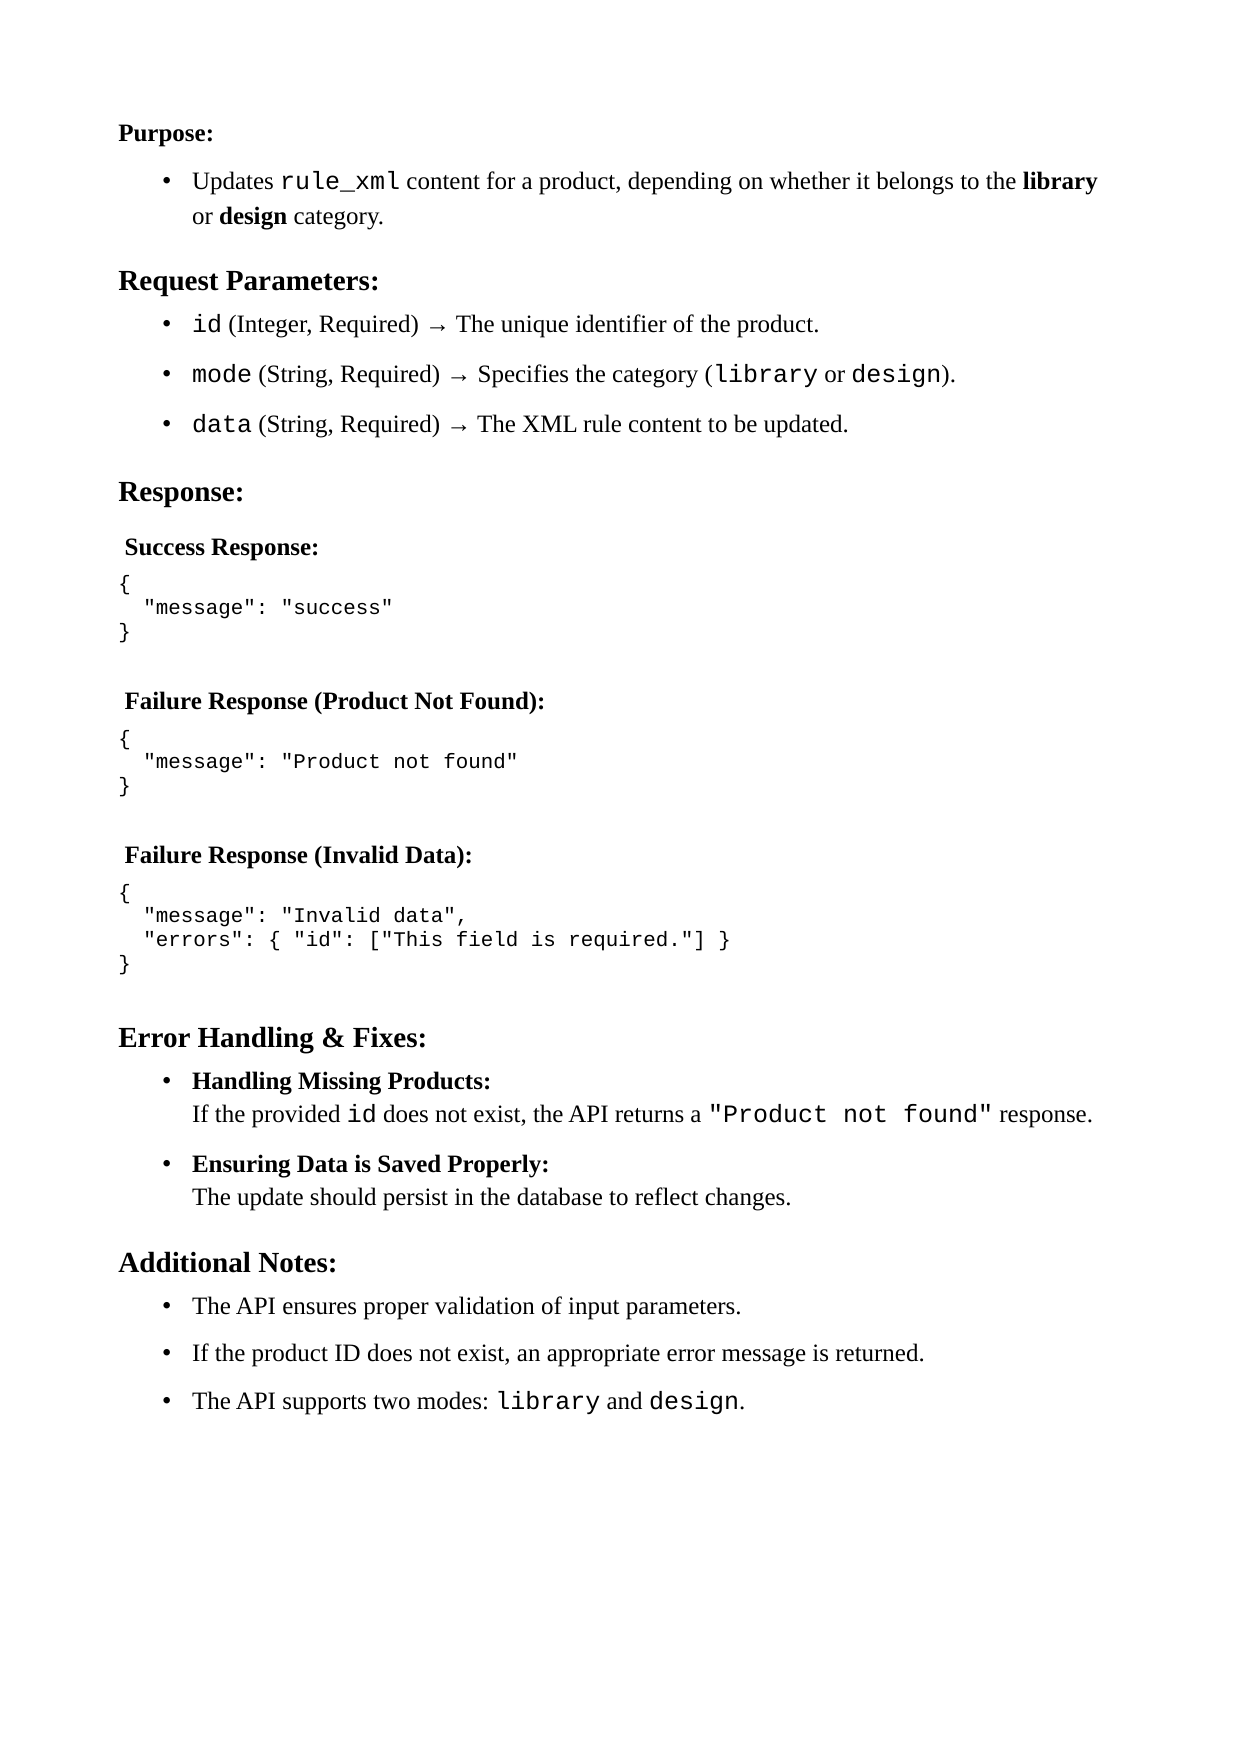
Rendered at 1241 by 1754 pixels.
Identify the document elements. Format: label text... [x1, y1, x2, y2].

subtitle Request Parameters: [118, 263, 1122, 297]
text "message": "Product not found" [118, 751, 1122, 775]
text } [118, 775, 1122, 798]
subtitle Error Handling & Fixes: [118, 1020, 1122, 1054]
subtitle Failure Response (Invalid Data): [118, 841, 1122, 869]
text "errors": { "id": ["This field is required."] } [118, 929, 1122, 953]
subtitle Response: [118, 474, 1122, 507]
list Handling Missing Products: If the provided id does not exist, the API returns a "Product not found" response. [162, 1066, 1122, 1130]
list id (Integer, Required) → The unique identifier of the product. [162, 309, 1122, 340]
text { [118, 882, 1122, 905]
text } [118, 621, 1122, 644]
text "message": "Invalid data", [118, 905, 1122, 929]
text { [118, 573, 1122, 597]
subtitle Additional Notes: [118, 1245, 1122, 1278]
text { [118, 728, 1122, 751]
list Updates rule_xml content for a product, depending on whether it belongs to the library or design category. [162, 166, 1122, 229]
list Ensuring Data is Saved Properly: The update should persist in the database to reflect changes. [162, 1149, 1122, 1211]
list The API supports two modes: library and design. [162, 1386, 1122, 1417]
list data (String, Required) → The XML rule content to be updated. [162, 409, 1122, 440]
subtitle Failure Response (Product Not Found): [118, 686, 1122, 715]
text Purpose: [118, 118, 1122, 147]
text "message": "success" [118, 597, 1122, 621]
subtitle Success Response: [118, 532, 1122, 561]
list If the product ID does not exist, an appropriate error message is returned. [162, 1338, 1122, 1367]
text } [118, 953, 1122, 976]
list The API ensures proper validation of input parameters. [162, 1291, 1122, 1319]
list mode (String, Required) → Specifies the category (library or design). [162, 359, 1122, 390]
